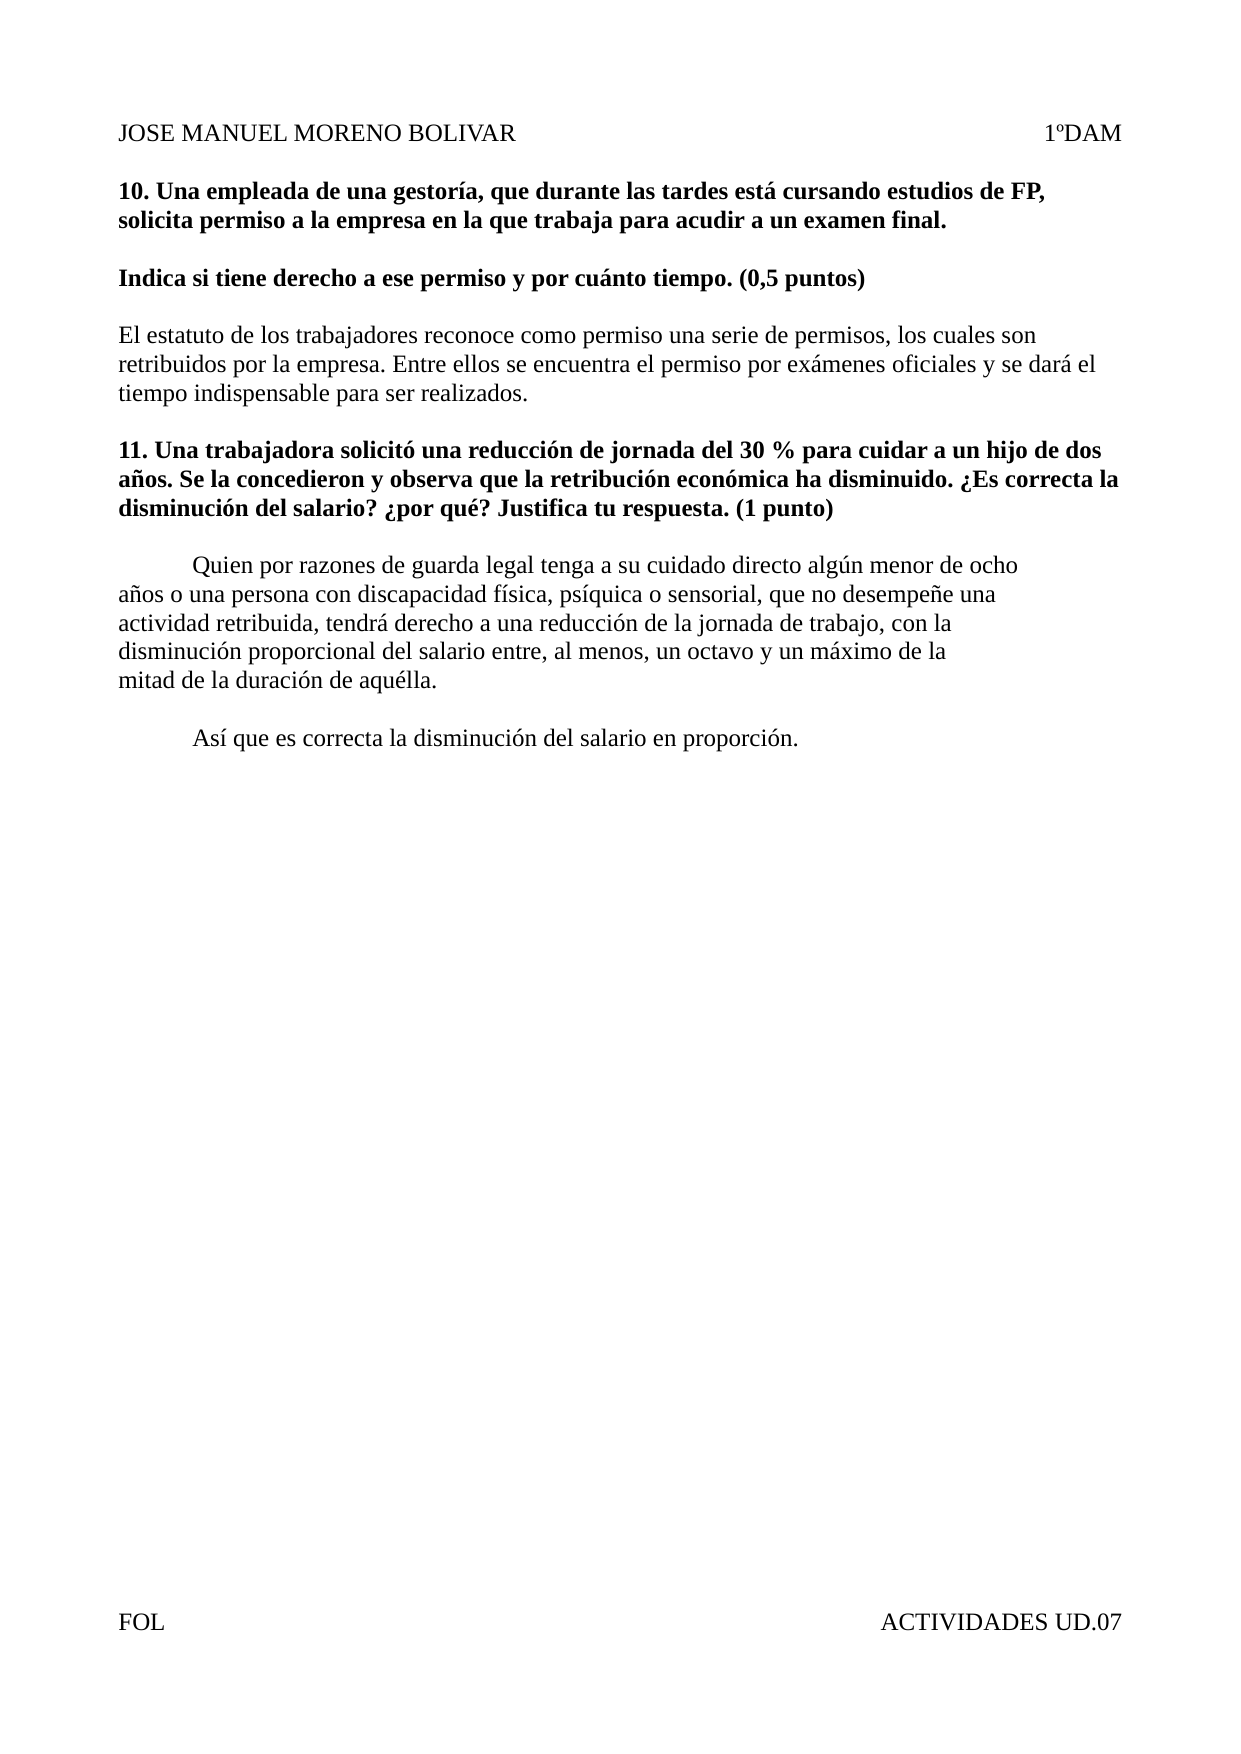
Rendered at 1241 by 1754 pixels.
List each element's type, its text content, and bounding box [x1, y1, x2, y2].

text Así que es correcta la disminución del salario en proporción. [118, 723, 1122, 751]
text 10. Una empleada de una gestoría, que durante las tardes está cursando estudios de FP, solicita permiso a la empresa en la que trabaja para acudir a un examen final. [118, 176, 1122, 234]
text El estatuto de los trabajadores reconoce como permiso una serie de permisos, los cuales son retribuidos por la empresa. Entre ellos se encuentra el permiso por exámenes oficiales y se dará el tiempo indispensable para ser realizados. [118, 320, 1122, 406]
text actividad retribuida, tendrá derecho a una reducción de la jornada de trabajo, con la [118, 608, 1122, 636]
text 11. Una trabajadora solicitó una reducción de jornada del 30 % para cuidar a un hijo de dos años. Se la concedieron y observa que la retribución económica ha disminuido. ¿Es correcta la disminución del salario? ¿por qué? Justifica tu respuesta. (1 punto) [118, 435, 1122, 521]
text Indica si tiene derecho a ese permiso y por cuánto tiempo. (0,5 puntos) [118, 263, 1122, 291]
text años o una persona con discapacidad física, psíquica o sensorial, que no desempeñe una [118, 579, 1122, 608]
text Quien por razones de guarda legal tenga a su cuidado directo algún menor de ocho [118, 550, 1122, 579]
text disminución proporcional del salario entre, al menos, un octavo y un máximo de la [118, 636, 1122, 665]
text mitad de la duración de aquélla. [118, 665, 1122, 694]
